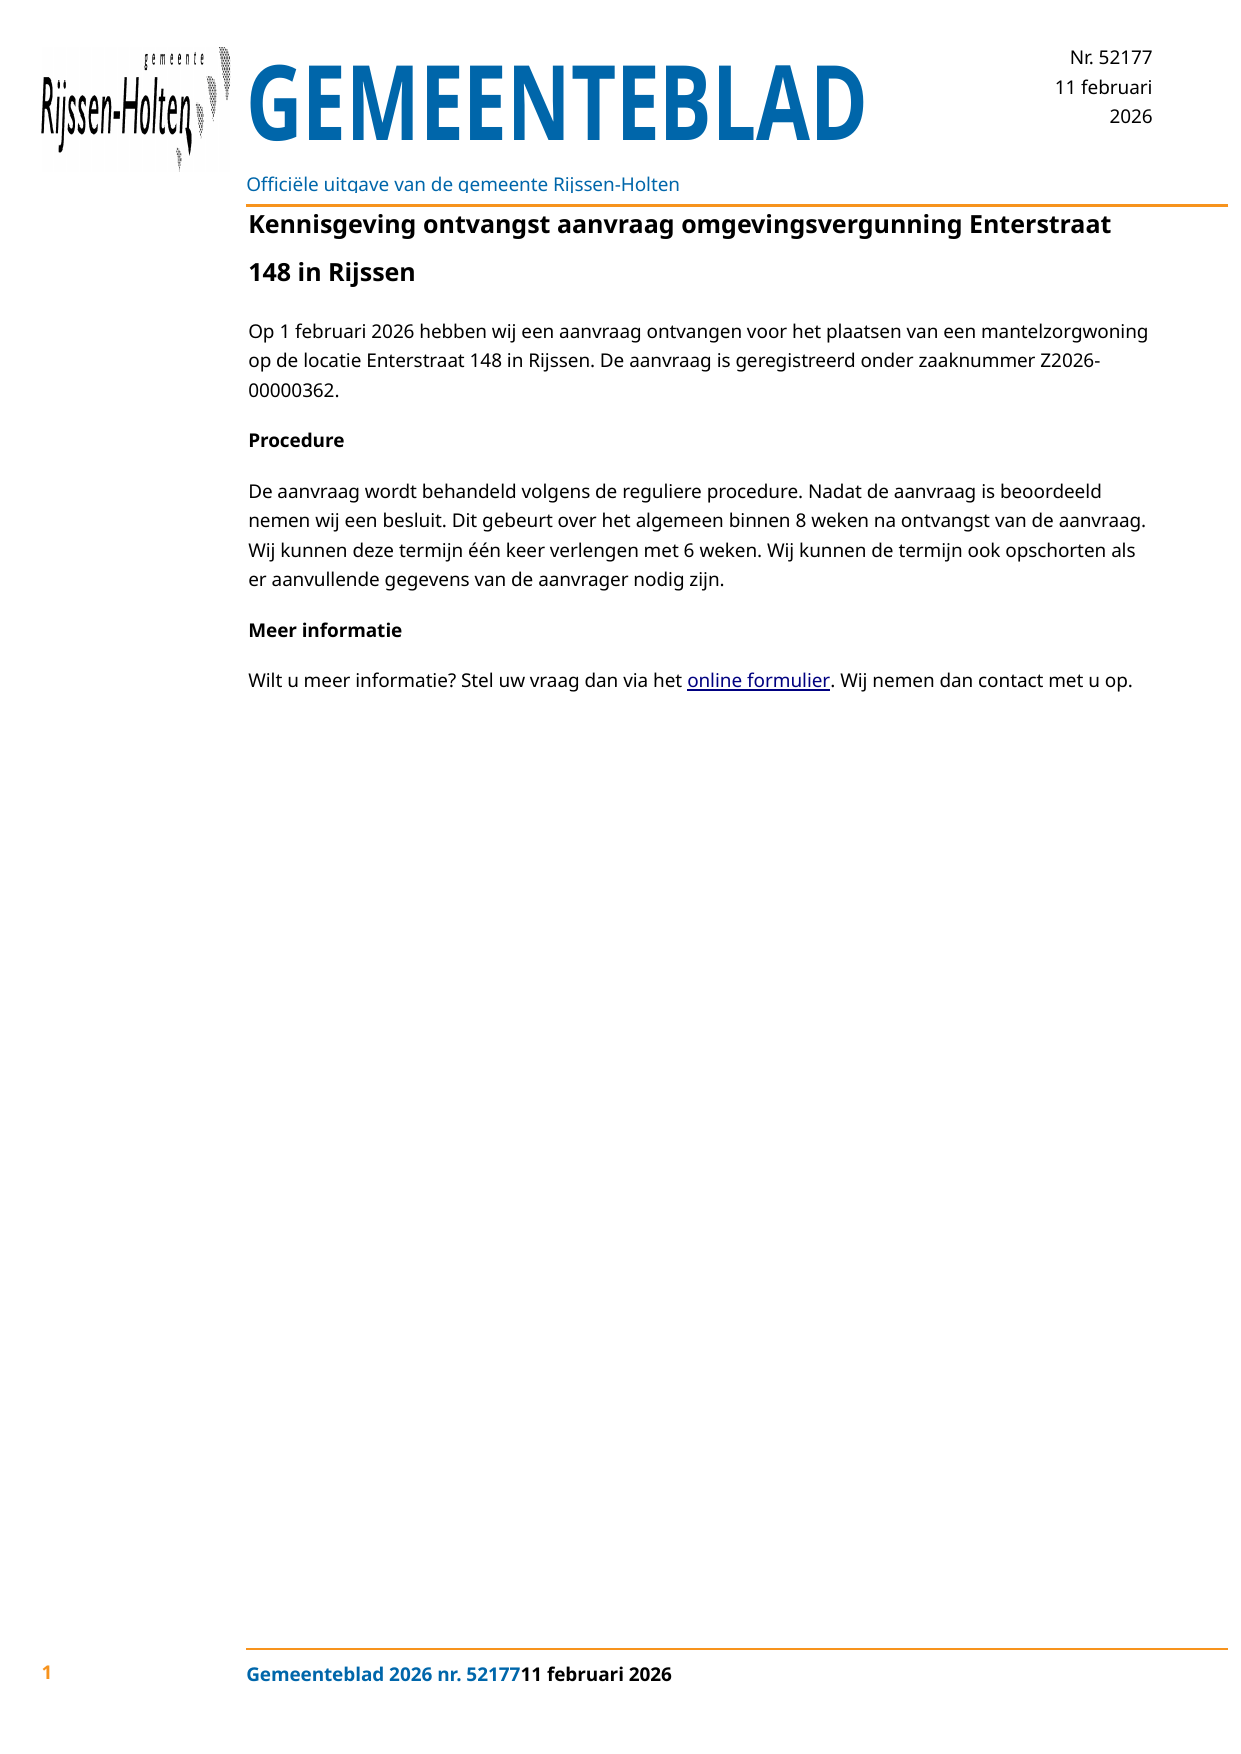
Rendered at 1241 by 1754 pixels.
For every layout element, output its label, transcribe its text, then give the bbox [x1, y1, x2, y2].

text Meer informatie [248, 617, 1152, 643]
text Kennisgeving ontvangst aanvraag omgevingsvergunning Enterstraat 148 in Rijssen [248, 207, 1152, 288]
text Wilt u meer informatie? Stel uw vraag dan via het online formulier. Wij nemen dan contact met u op. [248, 667, 1152, 693]
text Op 1 februari 2026 hebben wij een aanvraag ontvangen voor het plaatsen van een mantelzorgwoning op de locatie Enterstraat 148 in Rijssen. De aanvraag is geregistreerd onder zaaknummer Z2026-00000362. [248, 318, 1152, 403]
picture [41, 47, 231, 172]
text De aanvraag wordt behandeld volgens de reguliere procedure. Nadat de aanvraag is beoordeeld nemen wij een besluit. Dit gebeurt over het algemeen binnen 8 weken na ontvangst van de aanvraag. Wij kunnen deze termijn één keer verlengen met 6 weken. Wij kunnen de termijn ook opschorten als er aanvullende gegevens van de aanvrager nodig zijn. [248, 478, 1152, 592]
text Procedure [248, 427, 1152, 453]
